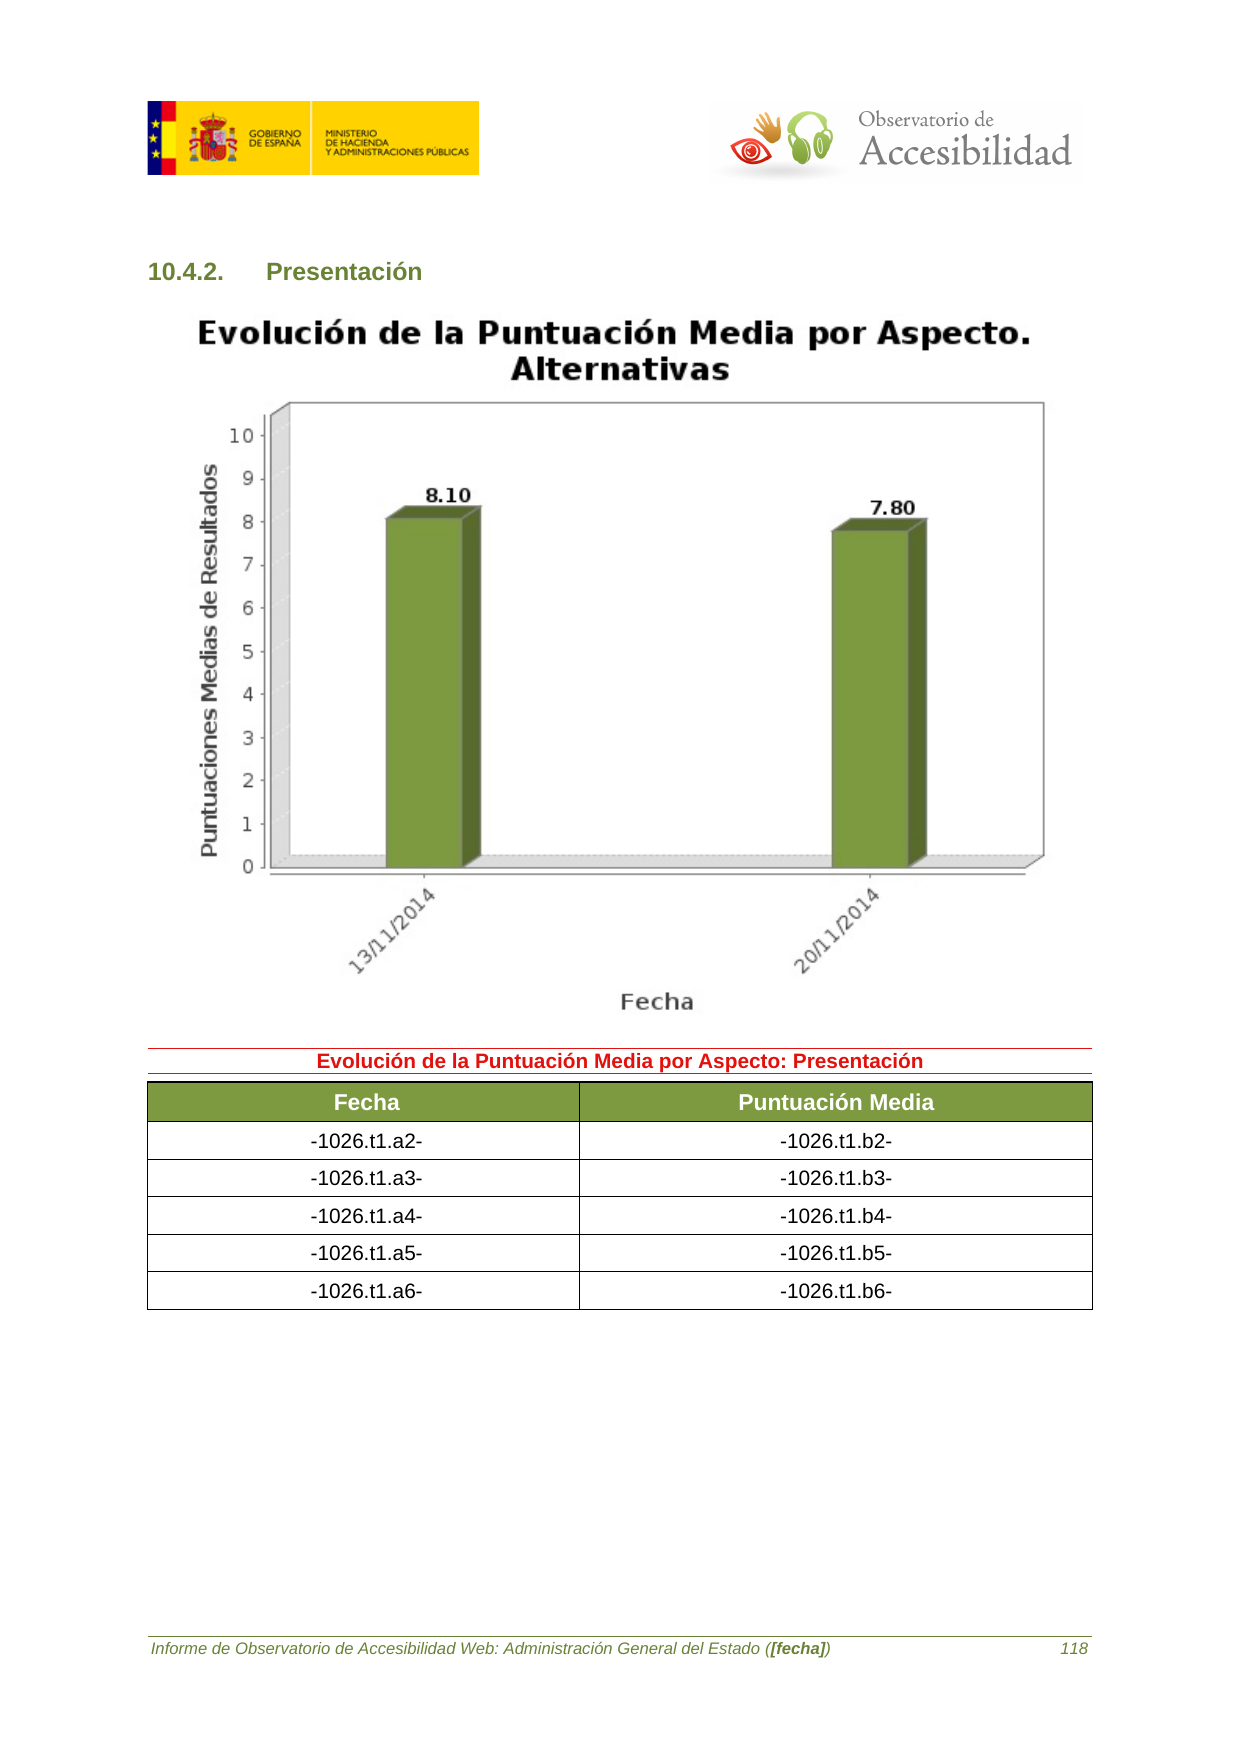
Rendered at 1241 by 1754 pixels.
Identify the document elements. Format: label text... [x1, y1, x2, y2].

subtitle Presentación [148, 257, 1092, 286]
table_cell -1026.t1.b2- [580, 1122, 1092, 1159]
table_cell -1026.t1.b6- [580, 1272, 1092, 1309]
table_cell -1026.t1.a2- [148, 1122, 579, 1159]
picture [178, 313, 1062, 1024]
table_cell -1026.t1.b4- [580, 1197, 1092, 1234]
picture [147, 101, 479, 175]
text Evolución de la Puntuación Media por Aspecto: Presentación [148, 1049, 1092, 1073]
table_cell -1026.t1.a6- [148, 1272, 579, 1309]
table_header Puntuación Media [580, 1083, 1092, 1121]
table_cell -1026.t1.b5- [580, 1235, 1092, 1271]
picture [710, 102, 1086, 185]
table_cell -1026.t1.a4- [148, 1197, 579, 1234]
table_cell -1026.t1.a3- [148, 1160, 579, 1196]
table_cell -1026.t1.a5- [148, 1235, 579, 1271]
table_cell -1026.t1.b3- [580, 1160, 1092, 1196]
table_header Fecha [148, 1083, 579, 1121]
